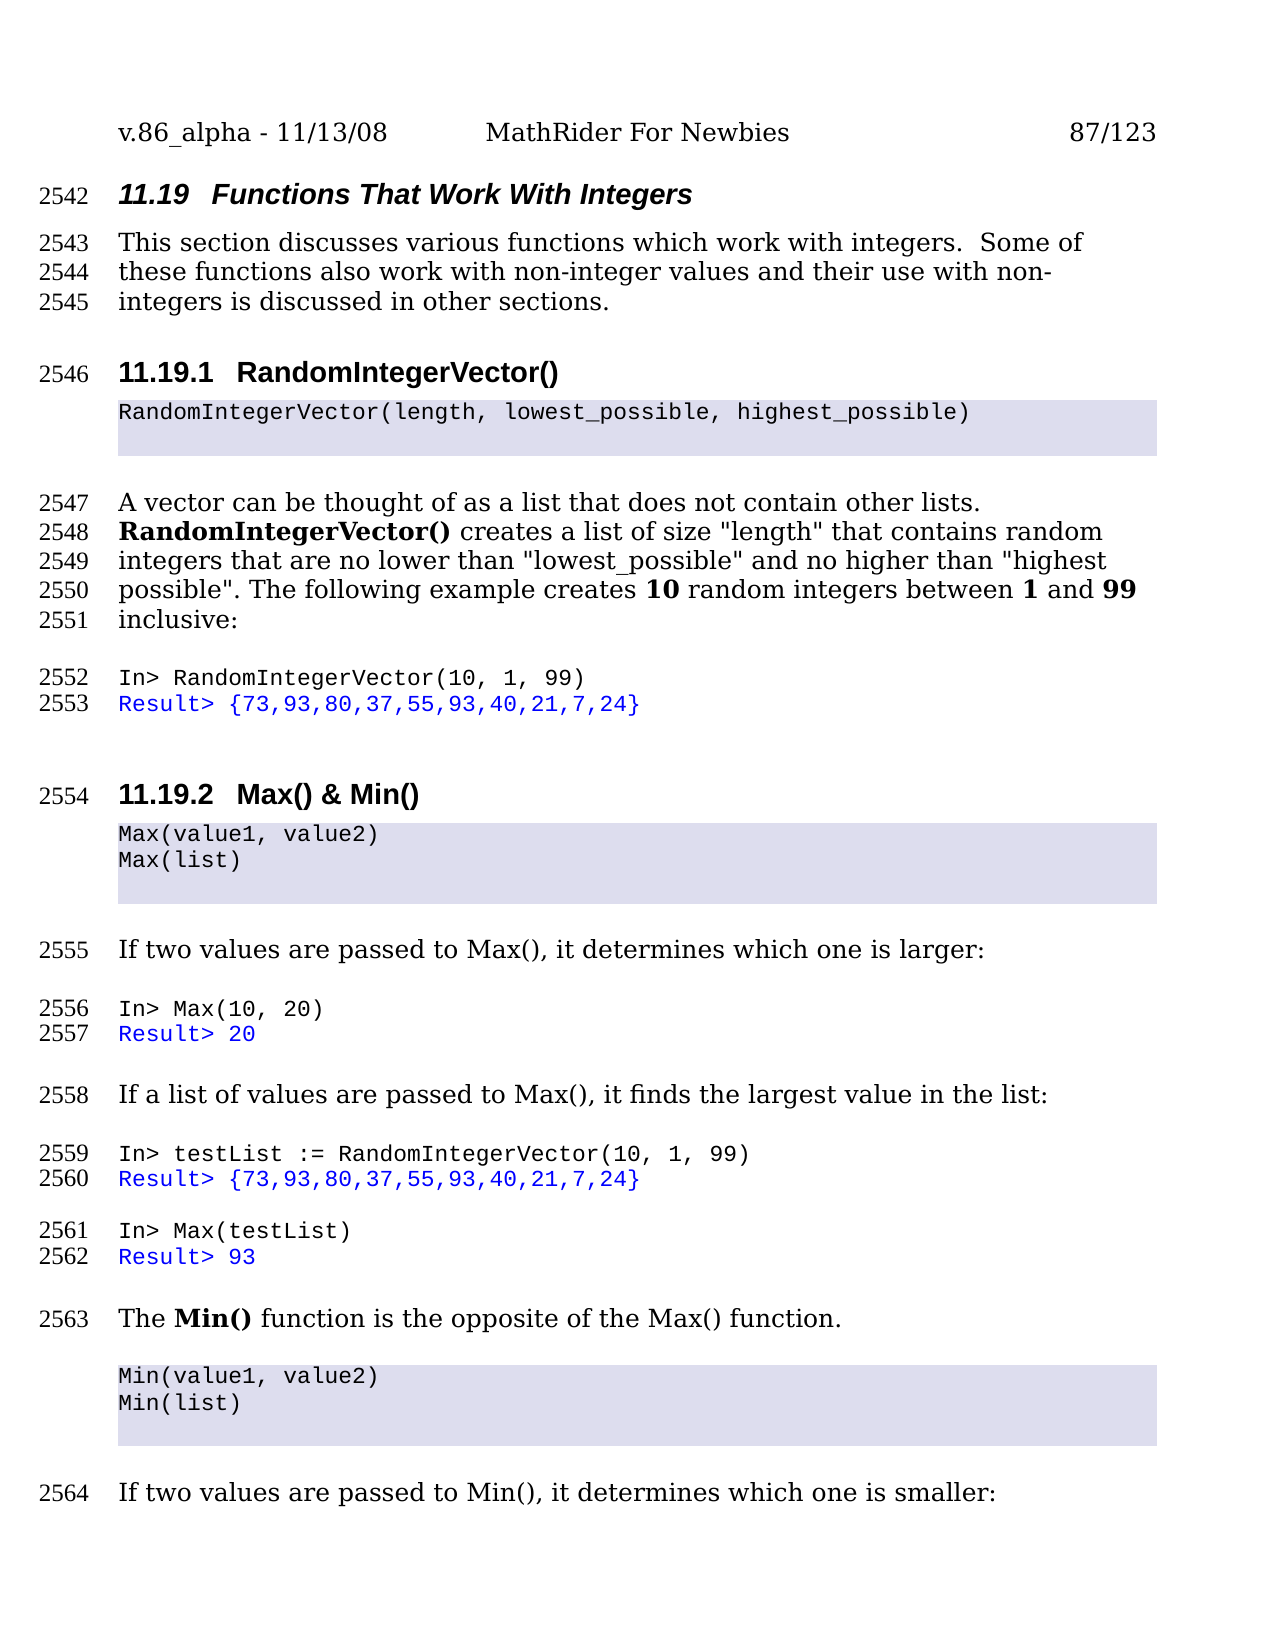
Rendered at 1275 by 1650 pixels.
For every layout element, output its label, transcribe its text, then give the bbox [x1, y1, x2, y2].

text If a list of values are passed to Max(), it finds the largest value in the list: [118, 1081, 1157, 1110]
text In> testList := RandomIntegerVector(10, 1, 99) [118, 1142, 1157, 1168]
subtitle Max() & Min() [118, 777, 1157, 810]
text A vector can be thought of as a list that does not contain other lists. RandomIntegerVector() creates a list of size "length" that contains random integers that are no lower than "lowest_possible" and no higher than "highest possible". The following example creates 10 random integers between 1 and 99 inclusive: [118, 488, 1157, 634]
text In> RandomIntegerVector(10, 1, 99) [118, 666, 1157, 692]
text If two values are passed to Max(), it determines which one is larger: [118, 936, 1157, 965]
subtitle RandomIntegerVector() [118, 355, 1157, 388]
text Result> {73,93,80,37,55,93,40,21,7,24} [118, 692, 1157, 718]
text Result> 20 [118, 1023, 1157, 1049]
table_header Max(value1, value2) Max(list) [118, 823, 1157, 904]
table_header RandomIntegerVector(length, lowest_possible, highest_possible) [118, 400, 1157, 456]
text This section discusses various functions which work with integers. Some of these functions also work with non-integer values and their use with non-integers is discussed in other sections. [118, 228, 1157, 316]
text In> Max(10, 20) [118, 997, 1157, 1023]
text Result> 93 [118, 1246, 1157, 1272]
subtitle Functions That Work With Integers [118, 177, 1157, 210]
text If two values are passed to Min(), it determines which one is smaller: [118, 1478, 1157, 1507]
text In> Max(testList) [118, 1220, 1157, 1246]
table_header Min(value1, value2) Min(list) [118, 1365, 1157, 1446]
text The Min() function is the opposite of the Max() function. [118, 1303, 1157, 1333]
text Result> {73,93,80,37,55,93,40,21,7,24} [118, 1168, 1157, 1194]
